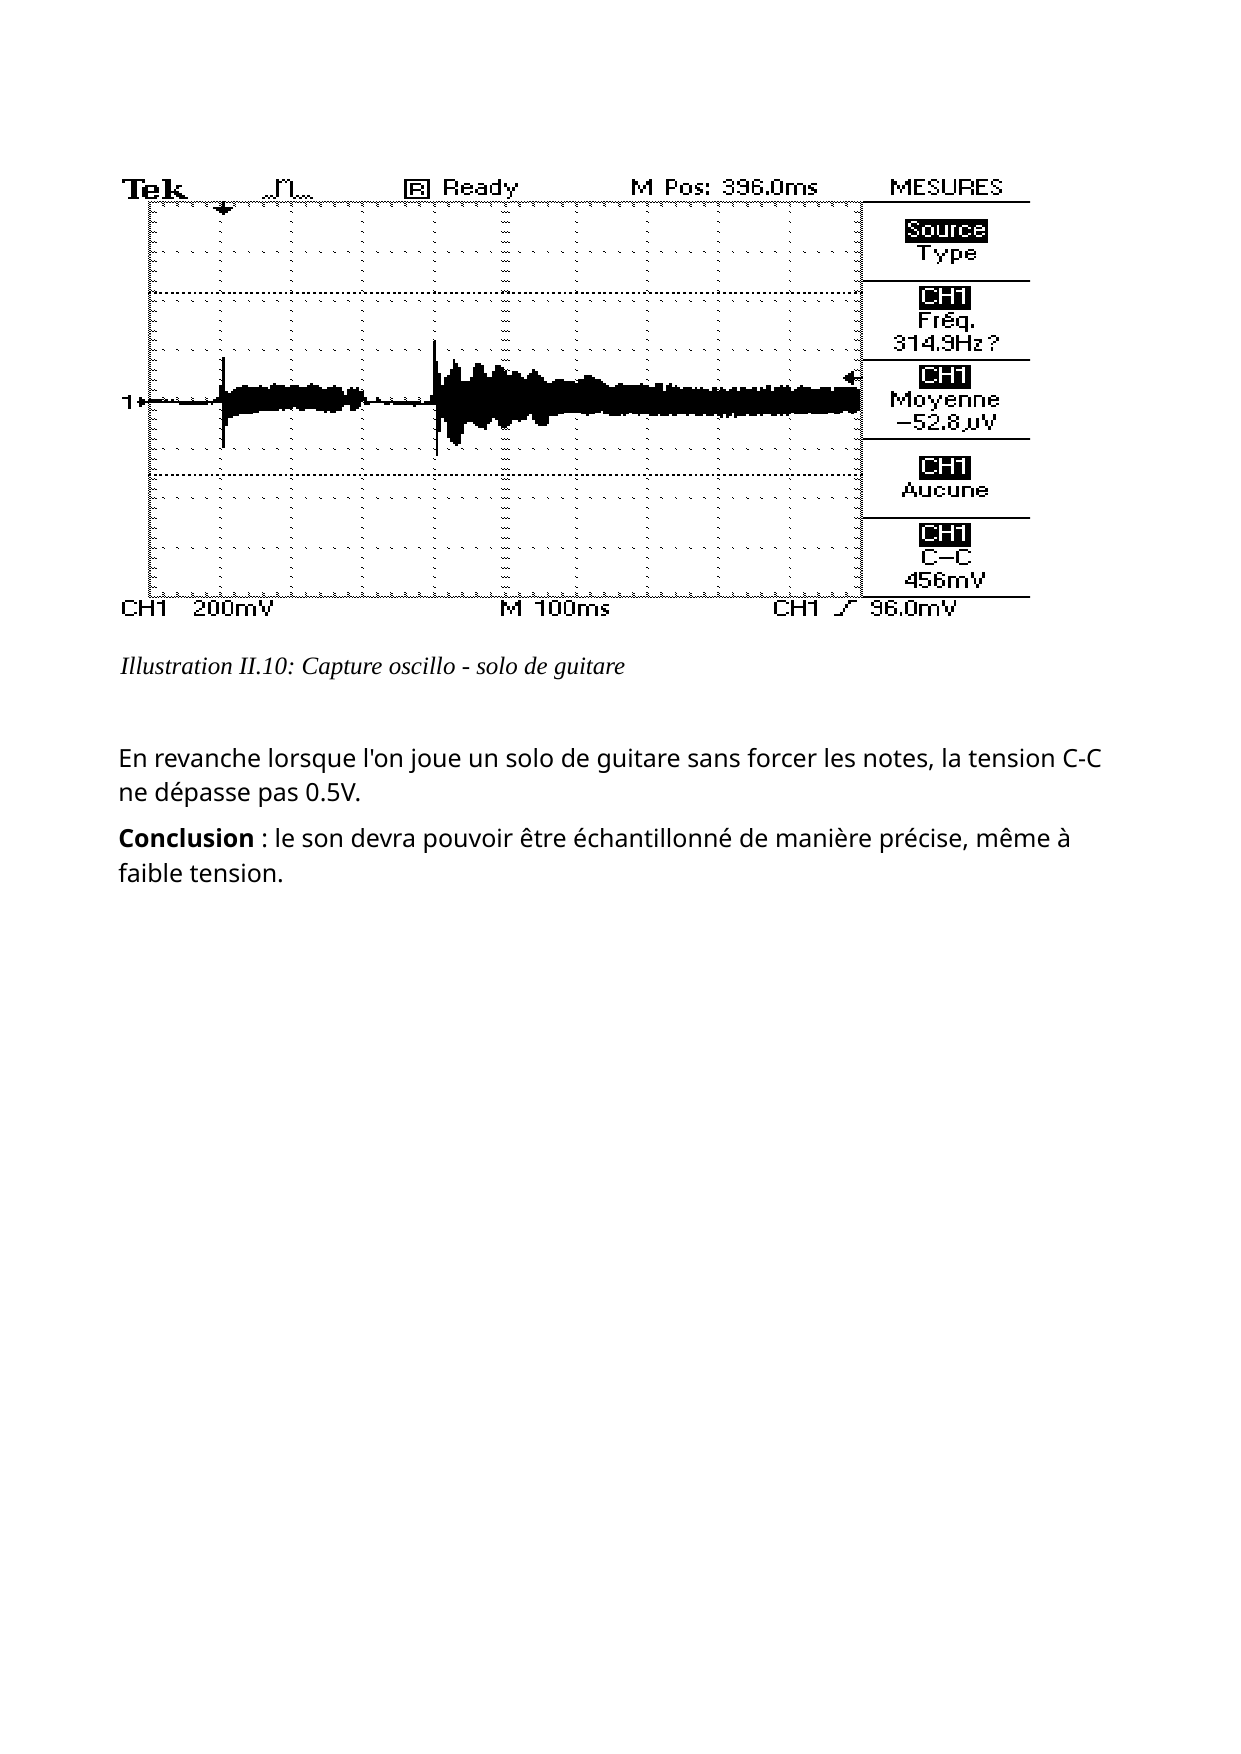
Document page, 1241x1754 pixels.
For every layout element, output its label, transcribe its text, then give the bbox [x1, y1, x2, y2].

picture [120, 177, 1031, 651]
text Illustration II.10: Capture oscillo - solo de guitare [120, 651, 1120, 679]
text En revanche lorsque l'on joue un solo de guitare sans forcer les notes, la tension C-C ne dépasse pas 0.5V. [118, 741, 1122, 809]
text Conclusion : le son devra pouvoir être échantillonné de manière précise, même à faible tension. [118, 821, 1122, 889]
